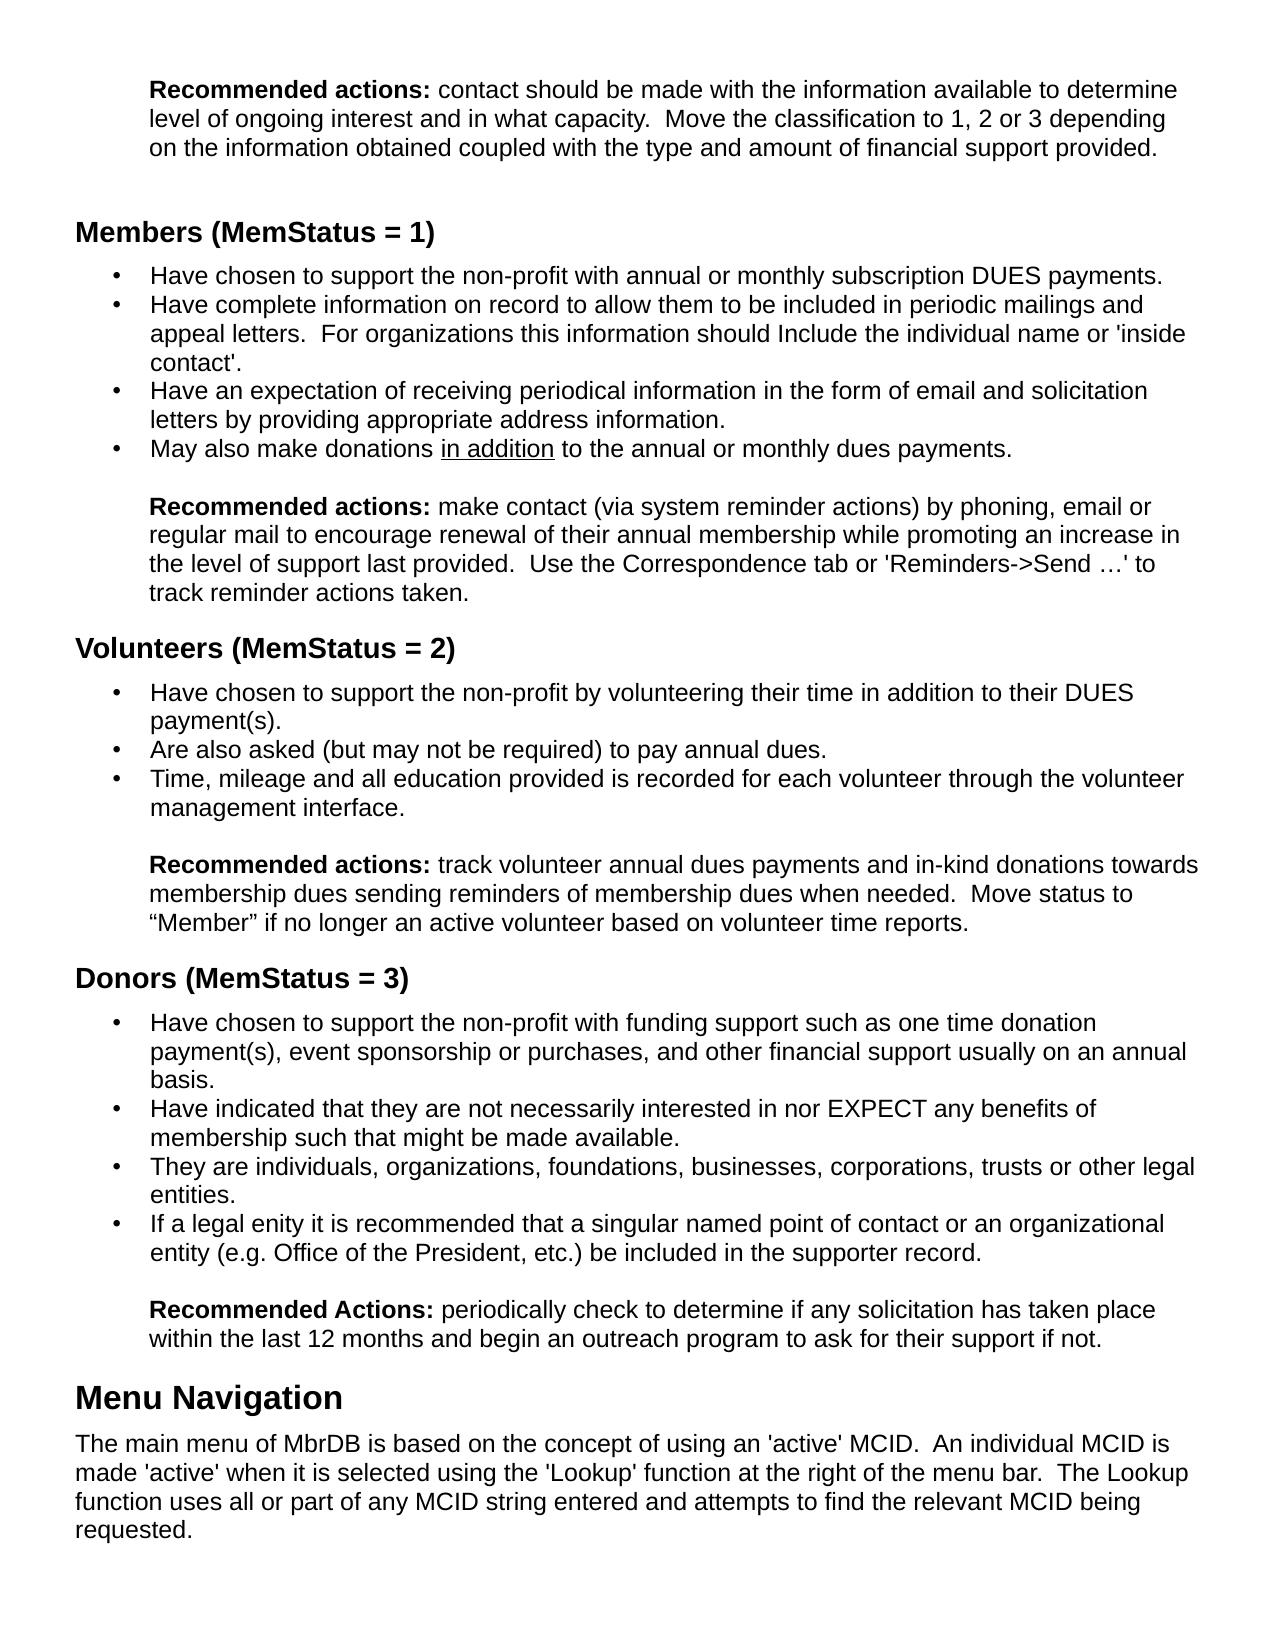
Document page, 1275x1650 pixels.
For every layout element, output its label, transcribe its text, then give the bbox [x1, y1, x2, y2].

list Have chosen to support the non-profit by volunteering their time in addition to their DUES payment(s). [112, 677, 1200, 735]
list Are also asked (but may not be required) to pay annual dues. [112, 735, 1200, 764]
list They are individuals, organizations, foundations, businesses, corporations, trusts or other legal entities. [112, 1152, 1200, 1209]
list May also make donations in addition to the annual or monthly dues payments. [112, 434, 1200, 463]
subtitle Donors (MemStatus = 3) [75, 962, 1200, 995]
subtitle Volunteers (MemStatus = 2) [75, 631, 1200, 665]
text Recommended actions: contact should be made with the information available to determine level of ongoing interest and in what capacity. Move the classification to 1, 2 or 3 depending on the information obtained coupled with the type and amount of financial support provided. [149, 75, 1200, 161]
subtitle Members (MemStatus = 1) [75, 215, 1200, 248]
list If a legal enity it is recommended that a singular named point of contact or an organizational entity (e.g. Office of the President, etc.) be included in the supporter record. [112, 1209, 1200, 1267]
list Have complete information on record to allow them to be included in periodic mailings and appeal letters. For organizations this information should Include the individual name or 'inside contact'. [112, 290, 1200, 376]
list Have indicated that they are not necessarily interested in nor EXPECT any benefits of membership such that might be made available. [112, 1094, 1200, 1152]
text Recommended actions: track volunteer annual dues payments and in-kind donations towards membership dues sending reminders of membership dues when needed. Move status to “Member” if no longer an active volunteer based on volunteer time reports. [149, 850, 1200, 937]
text Recommended Actions: periodically check to determine if any solicitation has taken place within the last 12 months and begin an outreach program to ask for their support if not. [149, 1296, 1200, 1353]
text Recommended actions: make contact (via system reminder actions) by phoning, email or regular mail to encourage renewal of their annual membership while promoting an increase in the level of support last provided. Use the Correspondence tab or 'Reminders->Send …' to track reminder actions taken. [149, 491, 1200, 606]
list Have an expectation of receiving periodical information in the form of email and solicitation letters by providing appropriate address information. [112, 376, 1200, 434]
text The main menu of MbrDB is based on the concept of using an 'active' MCID. An individual MCID is made 'active' when it is selected using the 'Lookup' function at the right of the menu bar. The Lookup function uses all or part of any MCID string entered and attempts to find the relevant MCID being requested. [75, 1429, 1200, 1544]
subtitle Menu Navigation [75, 1378, 1200, 1417]
list Time, mileage and all education provided is recorded for each volunteer through the volunteer management interface. [112, 764, 1200, 822]
list Have chosen to support the non-profit with annual or monthly subscription DUES payments. [112, 261, 1200, 290]
list Have chosen to support the non-profit with funding support such as one time donation payment(s), event sponsorship or purchases, and other financial support usually on an annual basis. [112, 1008, 1200, 1094]
